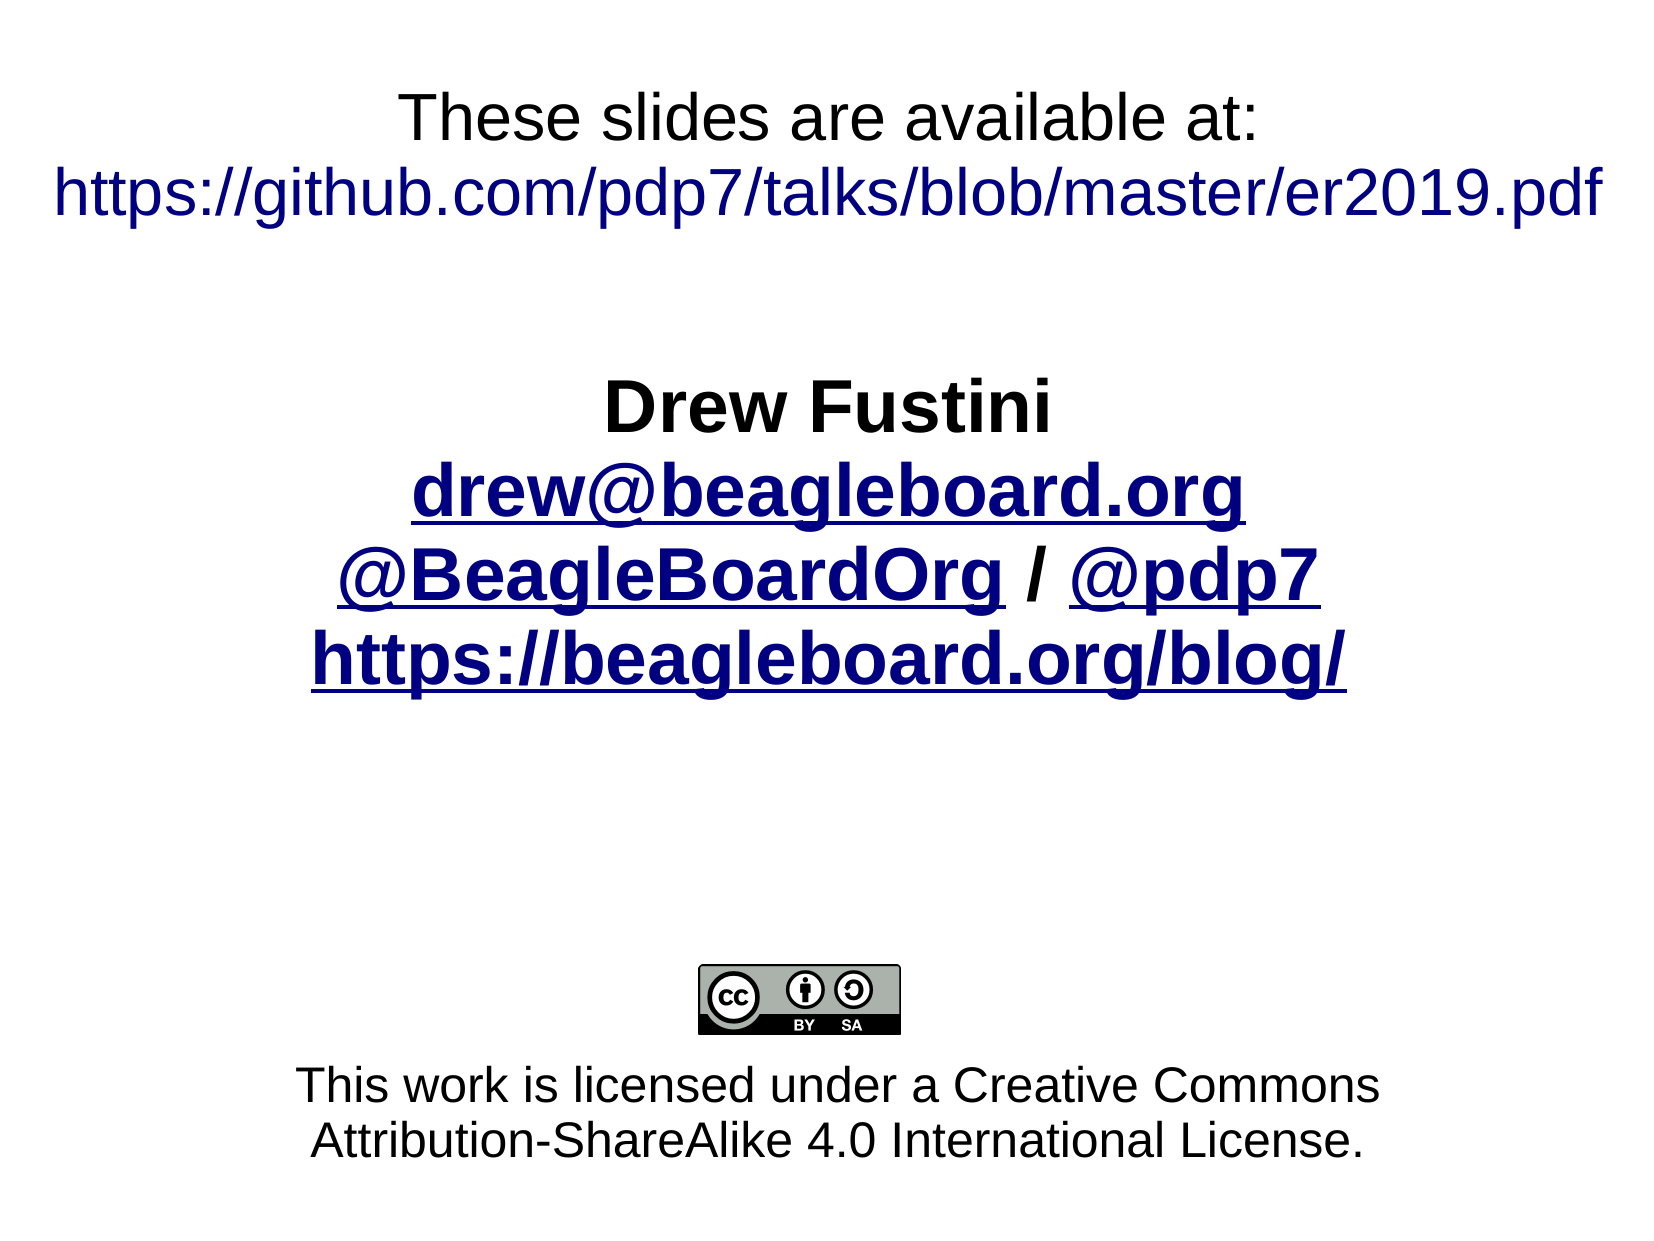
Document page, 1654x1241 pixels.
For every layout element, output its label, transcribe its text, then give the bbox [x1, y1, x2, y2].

list This work is licensed under a Creative Commons Attribution-ShareAlike 4.0 International License. [255, 859, 1422, 1183]
picture [698, 964, 901, 1036]
list These slides are available at: https://github.com/pdp7/talks/blob/master/er2019.pdf Drew Fustini drew@beagleboard.org @BeagleBoardOrg / @pdp7 https://beagleboard.org/blog/ [15, 79, 1642, 996]
